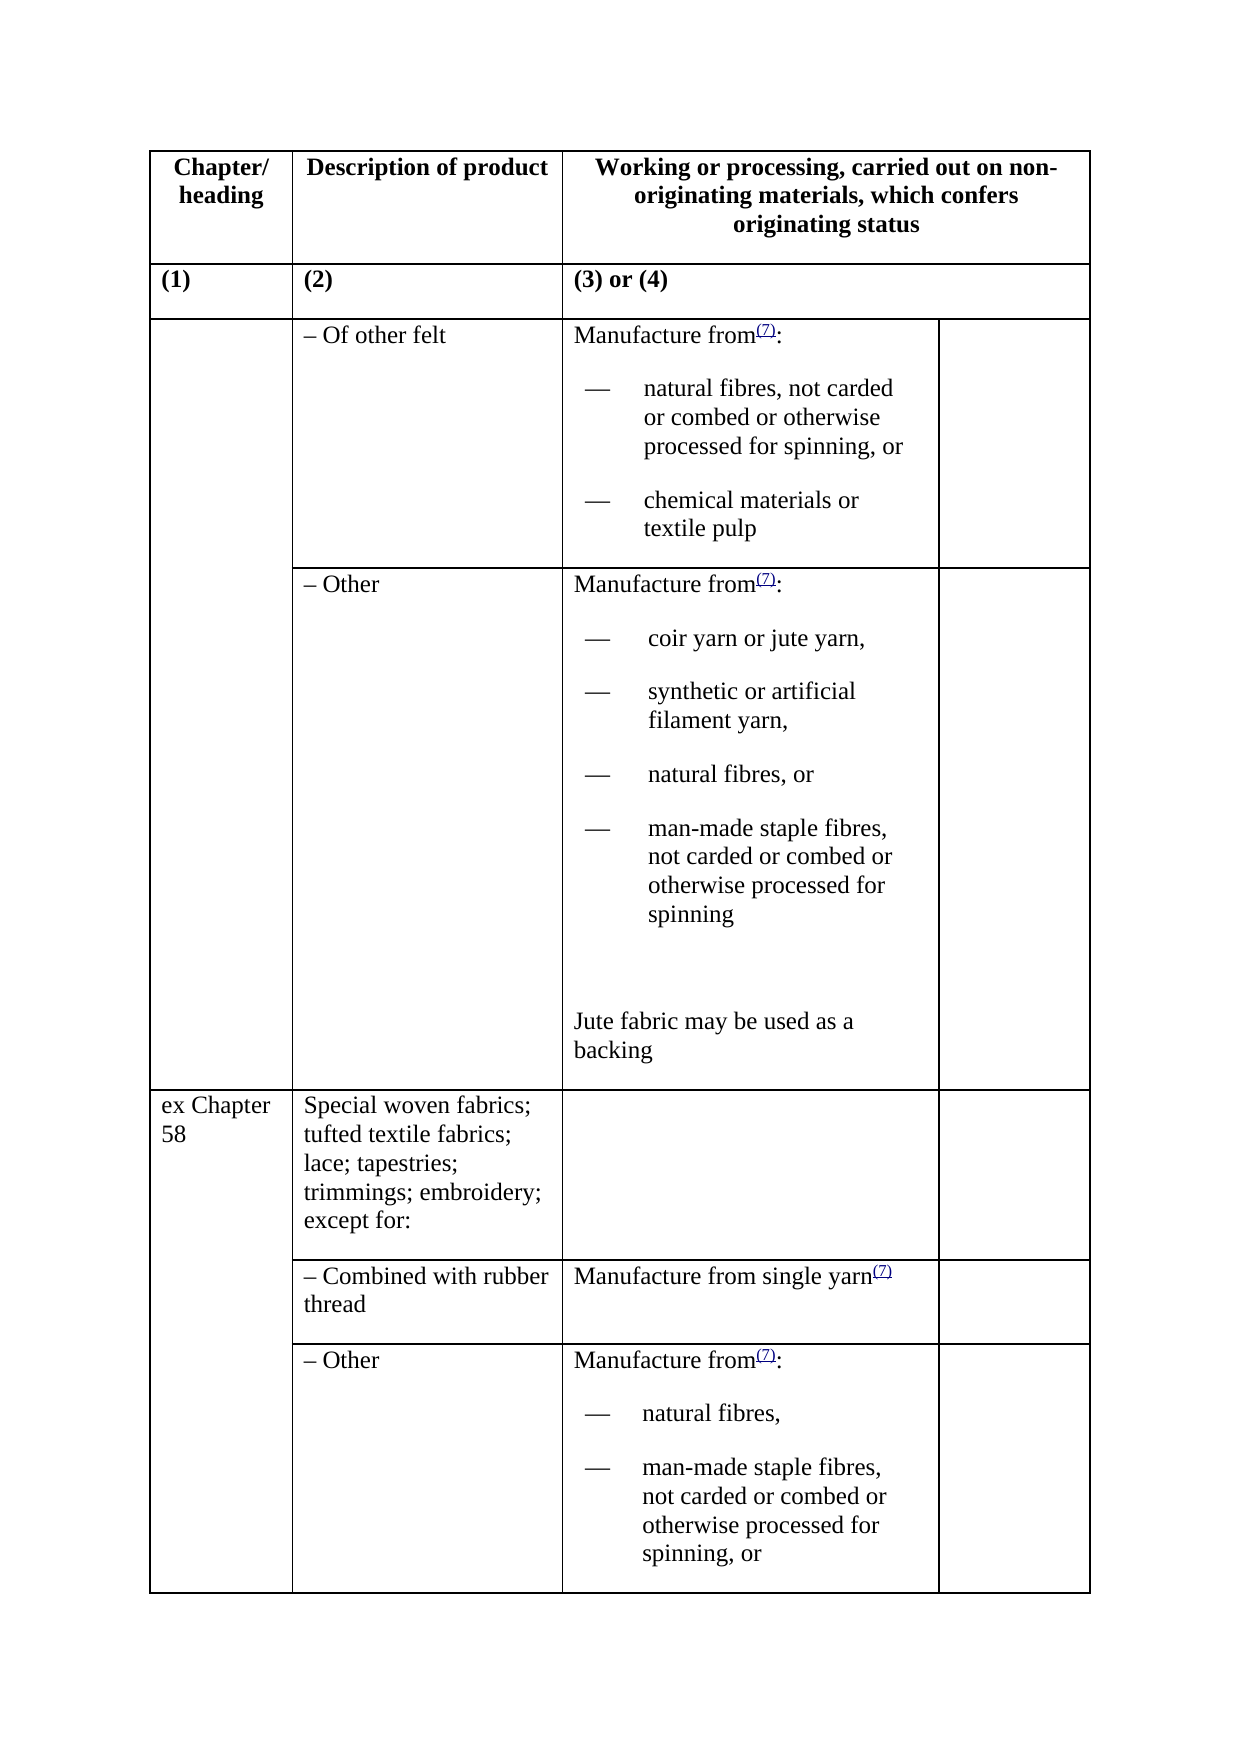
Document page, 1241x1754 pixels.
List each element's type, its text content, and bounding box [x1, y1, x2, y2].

table_cell [940, 1345, 1089, 1592]
table_cell — [574, 676, 637, 759]
table_cell — [574, 1452, 631, 1592]
table_cell [940, 320, 1089, 567]
table_cell [151, 1343, 292, 1592]
table_cell – Other [293, 569, 562, 1089]
table_cell (1) [151, 265, 292, 318]
table_header coir yarn or jute yarn, [637, 623, 928, 676]
table_cell [940, 569, 1089, 1089]
table_cell — [574, 813, 637, 953]
table_cell (3) or (4) [563, 265, 1089, 318]
table_cell natural fibres, or [637, 759, 928, 813]
table_header — [574, 623, 637, 676]
table_cell man-made staple fibres, not carded or combed or otherwise processed for spinning [637, 813, 928, 953]
table_header — [574, 374, 632, 485]
table_header — [574, 1399, 631, 1452]
table_cell ex Chapter 58 [151, 1091, 292, 1259]
table_header natural fibres, not carded or combed or otherwise processed for spinning, or [632, 374, 928, 485]
table_cell Manufacture from single yarn(7) [563, 1261, 938, 1343]
table_cell – Other [293, 1345, 562, 1592]
table_cell Manufacture from(7): [563, 1345, 938, 1592]
table_cell [151, 320, 292, 567]
table_cell [940, 1261, 1089, 1343]
table_cell (2) [293, 265, 562, 318]
table_cell [940, 1091, 1089, 1259]
table_cell synthetic or artificial filament yarn, [637, 676, 928, 759]
table_cell – Of other felt [293, 320, 562, 567]
table_cell Manufacture from(7): Jute fabric may be used as a backing [563, 569, 938, 1089]
table_cell Manufacture from(7): [563, 320, 938, 567]
table_header Working or processing, carried out on non-originating materials, which confers originating status [563, 152, 1089, 263]
table_cell chemical materials or textile pulp [632, 485, 928, 567]
table_cell [151, 1259, 292, 1343]
table_cell man-made staple fibres, not carded or combed or otherwise processed for spinning, or [631, 1452, 928, 1592]
table_cell [151, 567, 292, 1089]
table_cell Special woven fabrics; tufted textile fabrics; lace; tapestries; trimmings; embroidery; except for: [293, 1091, 562, 1259]
table_cell — [574, 759, 637, 813]
table_cell [563, 1091, 938, 1259]
table_header Chapter/ heading [151, 152, 292, 263]
table_cell – Combined with rubber thread [293, 1261, 562, 1343]
table_cell — [574, 485, 632, 567]
table_header Description of product [293, 152, 562, 263]
table_header natural fibres, [631, 1399, 928, 1452]
